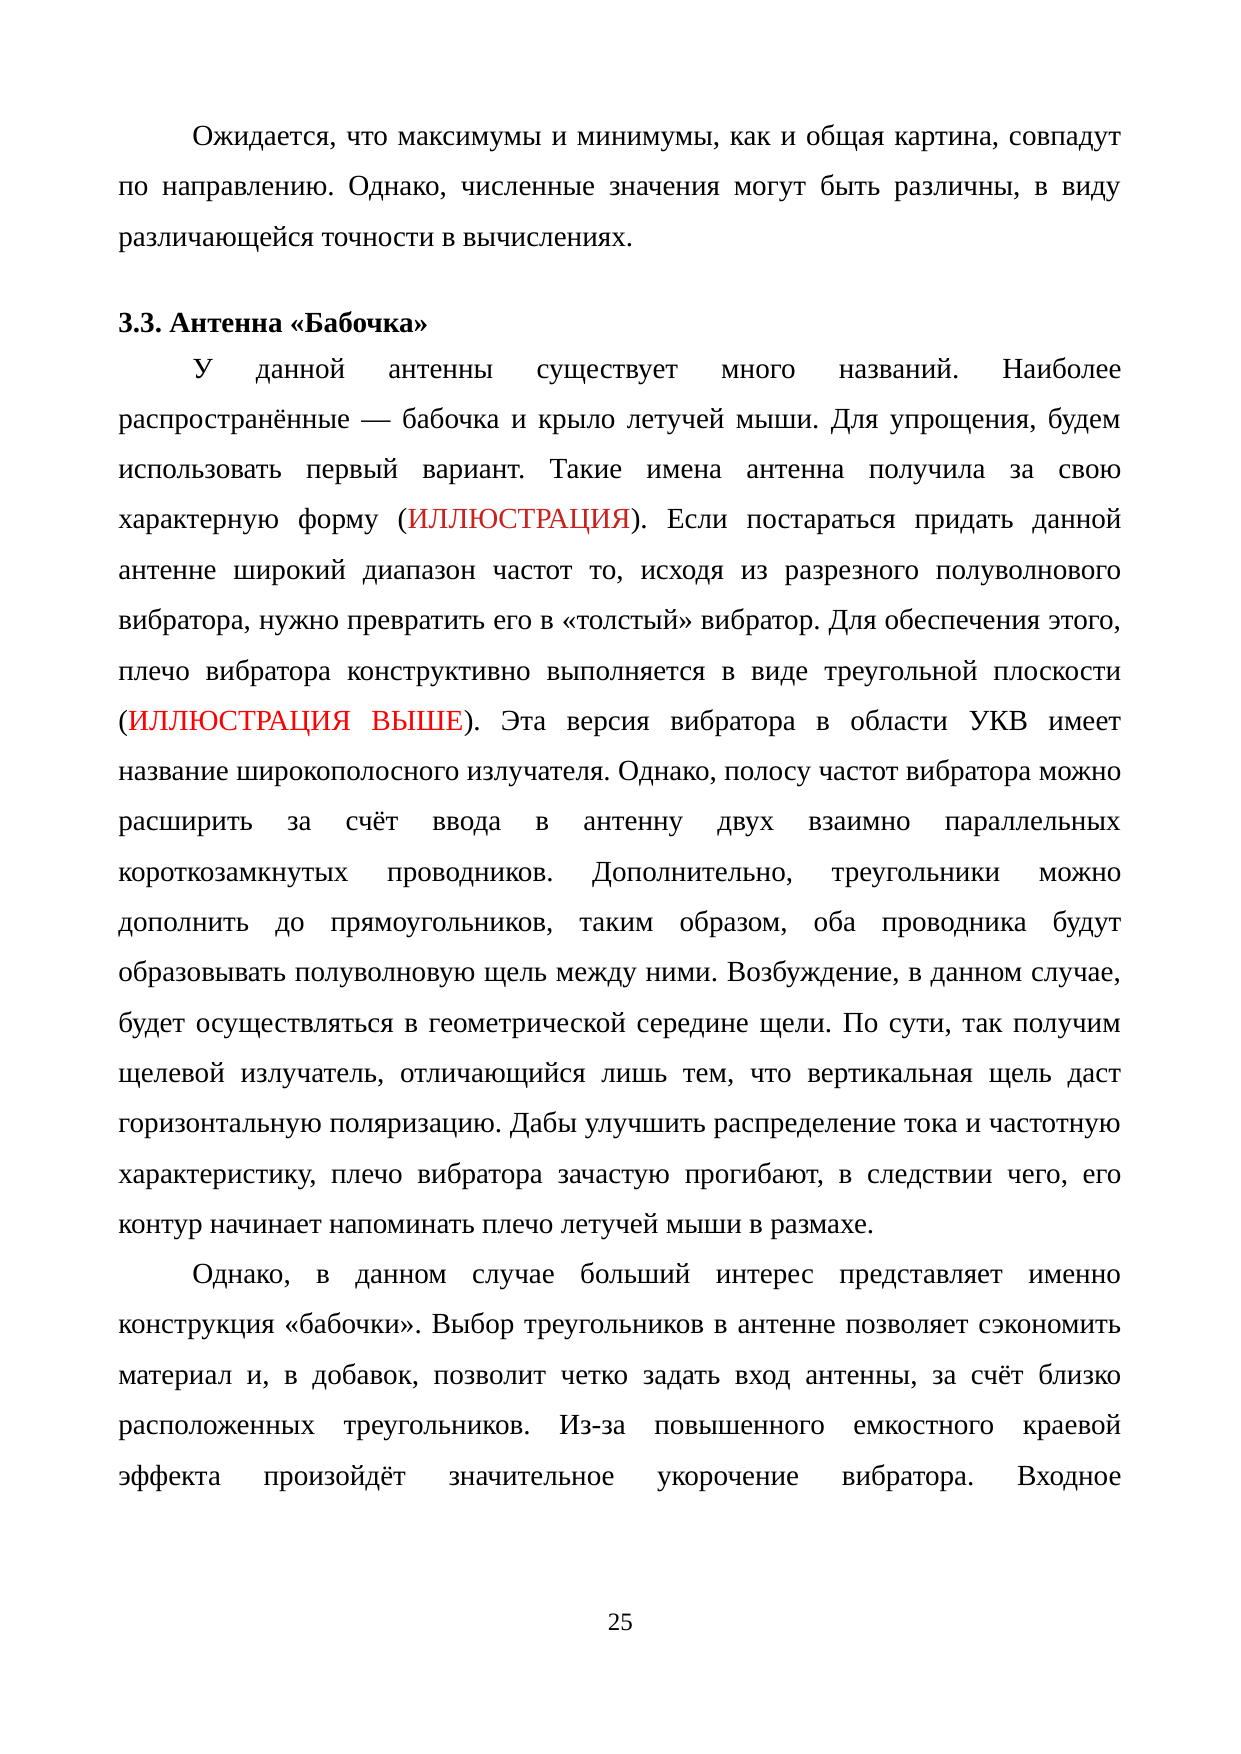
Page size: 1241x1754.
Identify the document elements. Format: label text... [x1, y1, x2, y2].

text У данной антенны существует много названий. Наиболее распространённые — бабочка и крыло летучей мыши. Для упрощения, будем использовать первый вариант. Такие имена антенна получила за свою характерную форму (ИЛЛЮСТРАЦИЯ). Если постараться придать данной антенне широкий диапазон частот то, исходя из разрезного полуволнового вибратора, нужно превратить его в «толстый» вибратор. Для обеспечения этого, плечо вибратора конструктивно выполняется в виде треугольной плоскости (ИЛЛЮСТРАЦИЯ ВЫШЕ). Эта версия вибратора в области УКВ имеет название широкополосного излучателя. Однако, полосу частот вибратора можно расширить за счёт ввода в антенну двух взаимно параллельных короткозамкнутых проводников. Дополнительно, треугольники можно дополнить до прямоугольников, таким образом, оба проводника будут образовывать полуволновую щель между ними. Возбуждение, в данном случае, будет осуществляться в геометрической середине щели. По сути, так получим щелевой излучатель, отличающийся лишь тем, что вертикальная щель даст горизонтальную поляризацию. Дабы улучшить распределение тока и частотную характеристику, плечо вибратора зачастую прогибают, в следствии чего, его контур начинает напоминать плечо летучей мыши в размахе. [118, 351, 1122, 1239]
text Однако, в данном случае больший интерес представляет именно конструкция «бабочки». Выбор треугольников в антенне позволяет сэкономить материал и, в добавок, позволит четко задать вход антенны, за счёт близко расположенных треугольников. Из-за повышенного емкостного краевой эффекта произойдёт значительное укорочение вибратора. Входное [118, 1256, 1122, 1491]
subtitle 3.3. Антенна «Бабочка» [118, 305, 1122, 338]
text Ожидается, что максимумы и минимумы, как и общая картина, совпадут по направлению. Однако, численные значения могут быть различны, в виду различающейся точности в вычислениях. [118, 118, 1122, 252]
